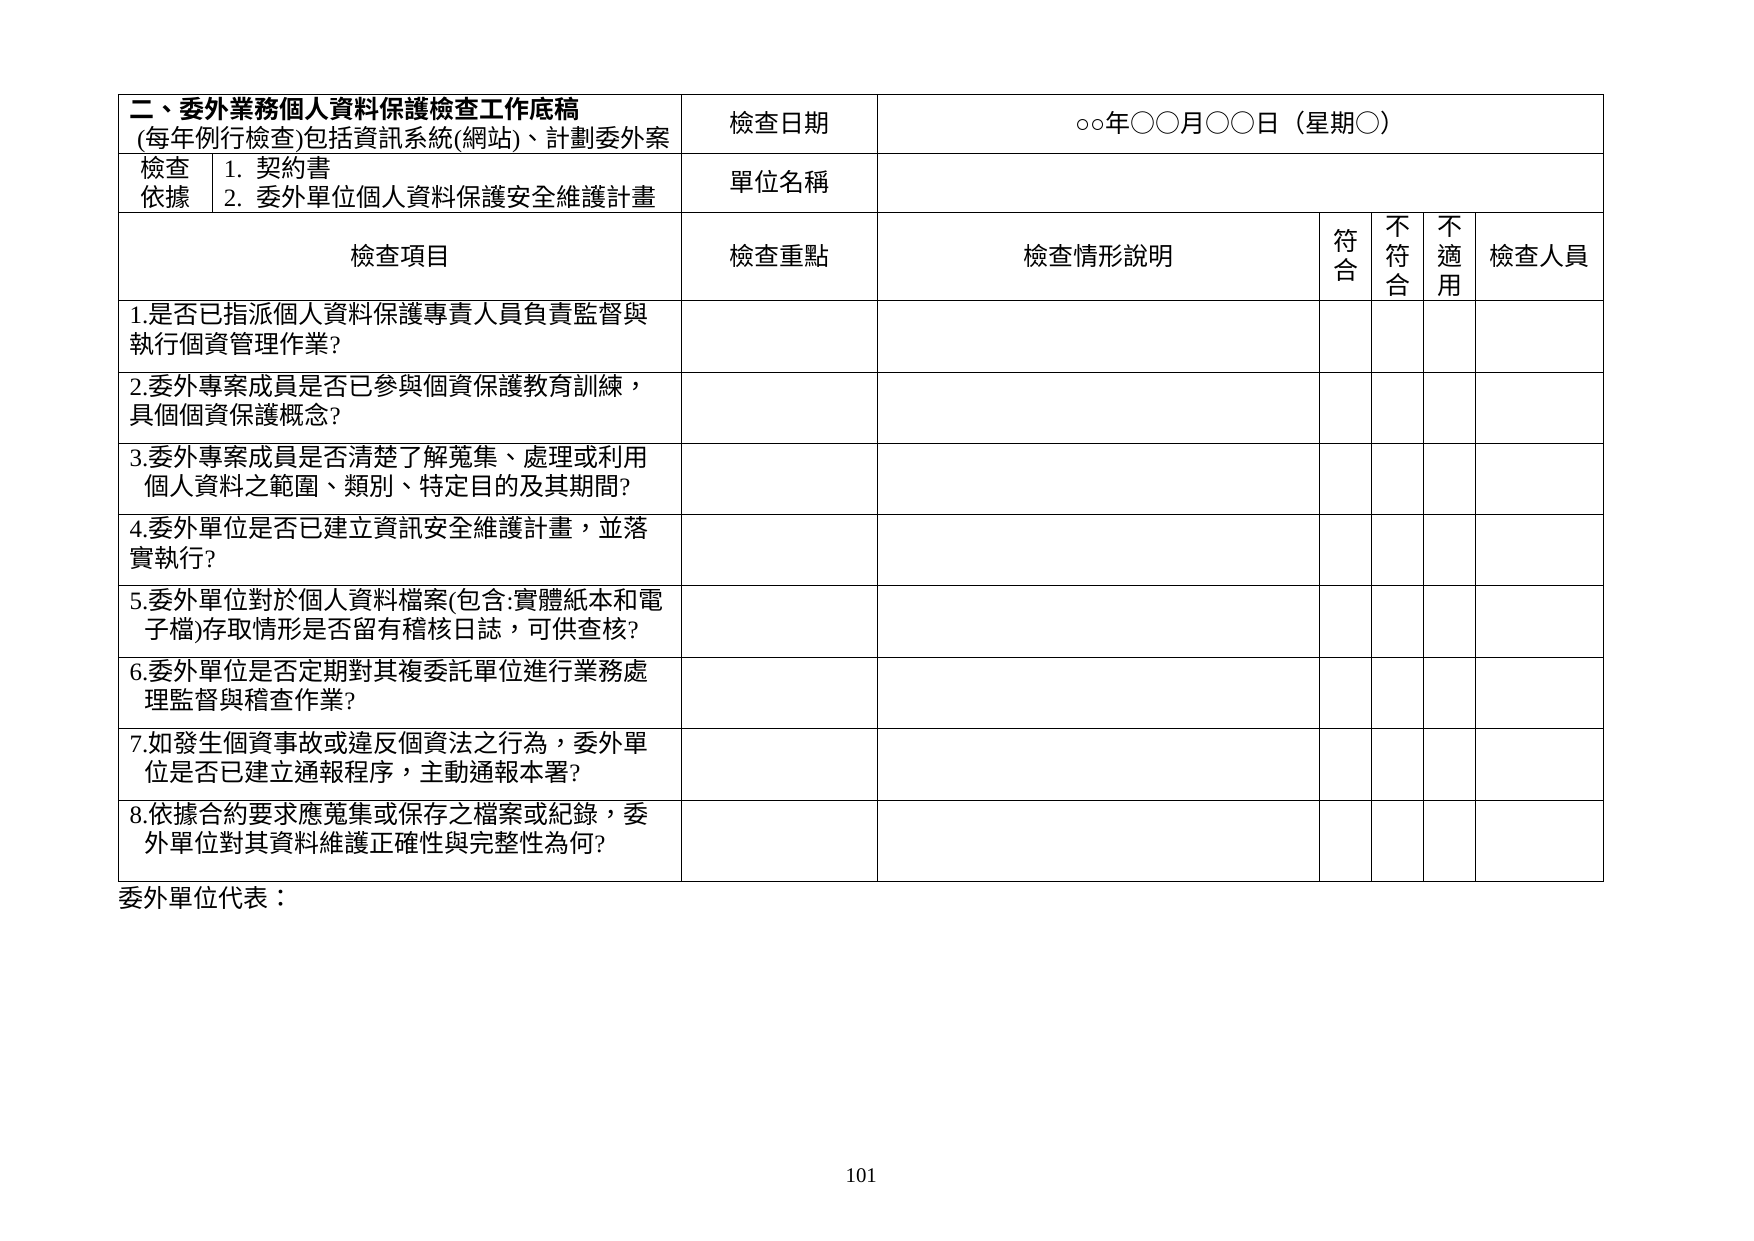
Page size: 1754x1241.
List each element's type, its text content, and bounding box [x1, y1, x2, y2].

table_header ○○年○○月○○日（星期○） [878, 95, 1603, 153]
table_cell [682, 373, 877, 443]
table_cell 檢查重點 [682, 213, 877, 300]
table_cell [1424, 729, 1475, 799]
table_cell [1372, 515, 1423, 585]
table_cell 檢查項目 [119, 213, 681, 300]
table_cell [1424, 301, 1475, 371]
table_cell 契約書 委外單位個人資料保護安全維護計畫 [213, 154, 681, 212]
table_cell [1372, 801, 1423, 881]
table_cell [1476, 729, 1603, 799]
table_cell 單位名稱 [682, 154, 877, 212]
table_cell [1476, 801, 1603, 881]
table_cell [878, 515, 1319, 585]
table_cell [878, 154, 1603, 212]
table_cell [1476, 444, 1603, 514]
table_cell [1424, 801, 1475, 881]
table_cell [1476, 515, 1603, 585]
table_cell [1320, 801, 1371, 881]
table_cell [682, 729, 877, 799]
table_cell 不適用 [1424, 213, 1475, 300]
table_cell 不符合 [1372, 213, 1423, 300]
table_cell [1476, 373, 1603, 443]
table_cell [682, 515, 877, 585]
table_cell [1372, 658, 1423, 728]
table_cell [1424, 586, 1475, 657]
table_cell [1424, 515, 1475, 585]
table_cell [878, 301, 1319, 371]
text 委外單位代表： [118, 881, 1616, 914]
table_cell [682, 301, 877, 371]
table_cell [682, 658, 877, 728]
table_cell [1372, 373, 1423, 443]
table_cell [1372, 444, 1423, 514]
table_cell [878, 373, 1319, 443]
table_cell [1320, 444, 1371, 514]
table_cell 符合 [1320, 213, 1371, 300]
table_cell [1476, 586, 1603, 657]
table_cell [1320, 658, 1371, 728]
table_cell 檢查情形說明 [878, 213, 1319, 300]
table_cell [1372, 301, 1423, 371]
table_cell [1424, 444, 1475, 514]
table_cell [878, 658, 1319, 728]
table_cell [1320, 729, 1371, 799]
table_cell 檢查依據 [119, 154, 212, 212]
table_cell 2.委外專案成員是否已參與個資保護教育訓練，具個個資保護概念? [119, 373, 681, 443]
table_cell [878, 801, 1319, 881]
table_cell [878, 729, 1319, 799]
table_cell [878, 586, 1319, 657]
table_cell [878, 444, 1319, 514]
table_cell [1320, 301, 1371, 371]
table_cell 1.是否已指派個人資料保護專責人員負責監督與執行個資管理作業? [119, 301, 681, 371]
table_cell [682, 586, 877, 657]
table_cell [1424, 373, 1475, 443]
table_cell [1476, 658, 1603, 728]
table_cell 8.依據合約要求應蒐集或保存之檔案或紀錄，委外單位對其資料維護正確性與完整性為何? [119, 801, 681, 881]
table_cell [682, 444, 877, 514]
table_cell 5.委外單位對於個人資料檔案(包含:實體紙本和電子檔)存取情形是否留有稽核日誌，可供查核? [119, 586, 681, 657]
table_cell [1372, 729, 1423, 799]
table_cell 6.委外單位是否定期對其複委託單位進行業務處理監督與稽查作業? [119, 658, 681, 728]
table_cell 3.委外專案成員是否清楚了解蒐集、處理或利用個人資料之範圍、類別、特定目的及其期間? [119, 444, 681, 514]
table_header 檢查日期 [682, 95, 877, 153]
table_cell [1372, 586, 1423, 657]
table_cell [1424, 658, 1475, 728]
table_cell 4.委外單位是否已建立資訊安全維護計畫，並落實執行? [119, 515, 681, 585]
table_header 二、委外業務個人資料保護檢查工作底稿 (每年例行檢查)包括資訊系統(網站)、計劃委外案 [119, 95, 681, 153]
table_cell [682, 801, 877, 881]
table_cell [1320, 373, 1371, 443]
table_cell 檢查人員 [1476, 213, 1603, 300]
table_cell [1320, 586, 1371, 657]
table_cell [1320, 515, 1371, 585]
table_cell 7.如發生個資事故或違反個資法之行為，委外單位是否已建立通報程序，主動通報本署? [119, 729, 681, 799]
table_cell [1476, 301, 1603, 371]
